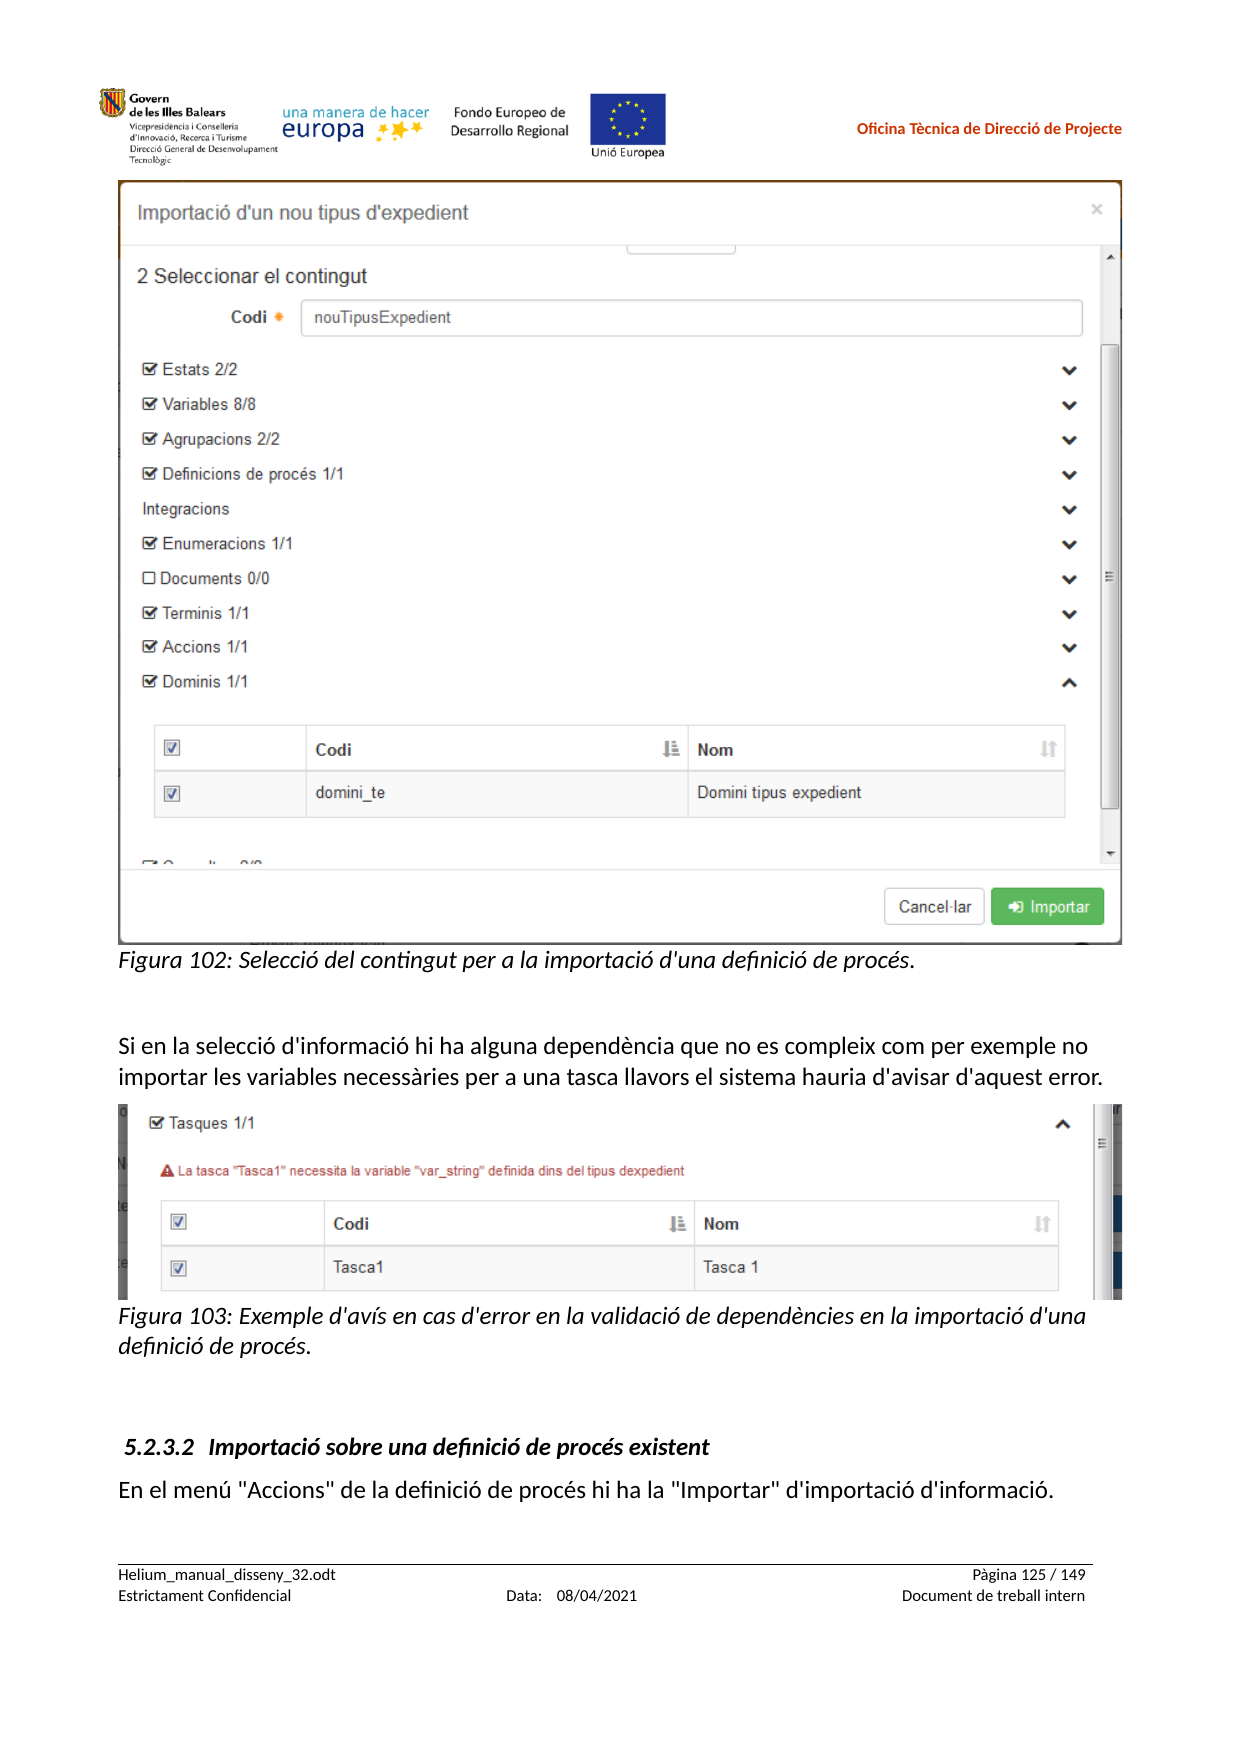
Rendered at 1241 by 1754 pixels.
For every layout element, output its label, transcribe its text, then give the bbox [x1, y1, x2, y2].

text Figura 102: Selecció del contingut per a la importació d'una definició de procés. [118, 945, 1122, 975]
picture [118, 180, 1123, 945]
subtitle Importació sobre una definició de procés existent [118, 1431, 1122, 1462]
picture [118, 1104, 1123, 1300]
text En el menú "Accions" de la definició de procés hi ha la "Importar" d'importació d'informació. [118, 1474, 1122, 1505]
text Figura 103: Exemple d'avís en cas d'error en la validació de dependències en la importació d'una definició de procés. [118, 1300, 1122, 1361]
text Si en la selecció d'informació hi ha alguna dependència que no es compleix com per exemple no importar les variables necessàries per a una tasca llavors el sistema hauria d'avisar d'aquest error. [118, 1031, 1122, 1092]
picture [99, 87, 668, 166]
